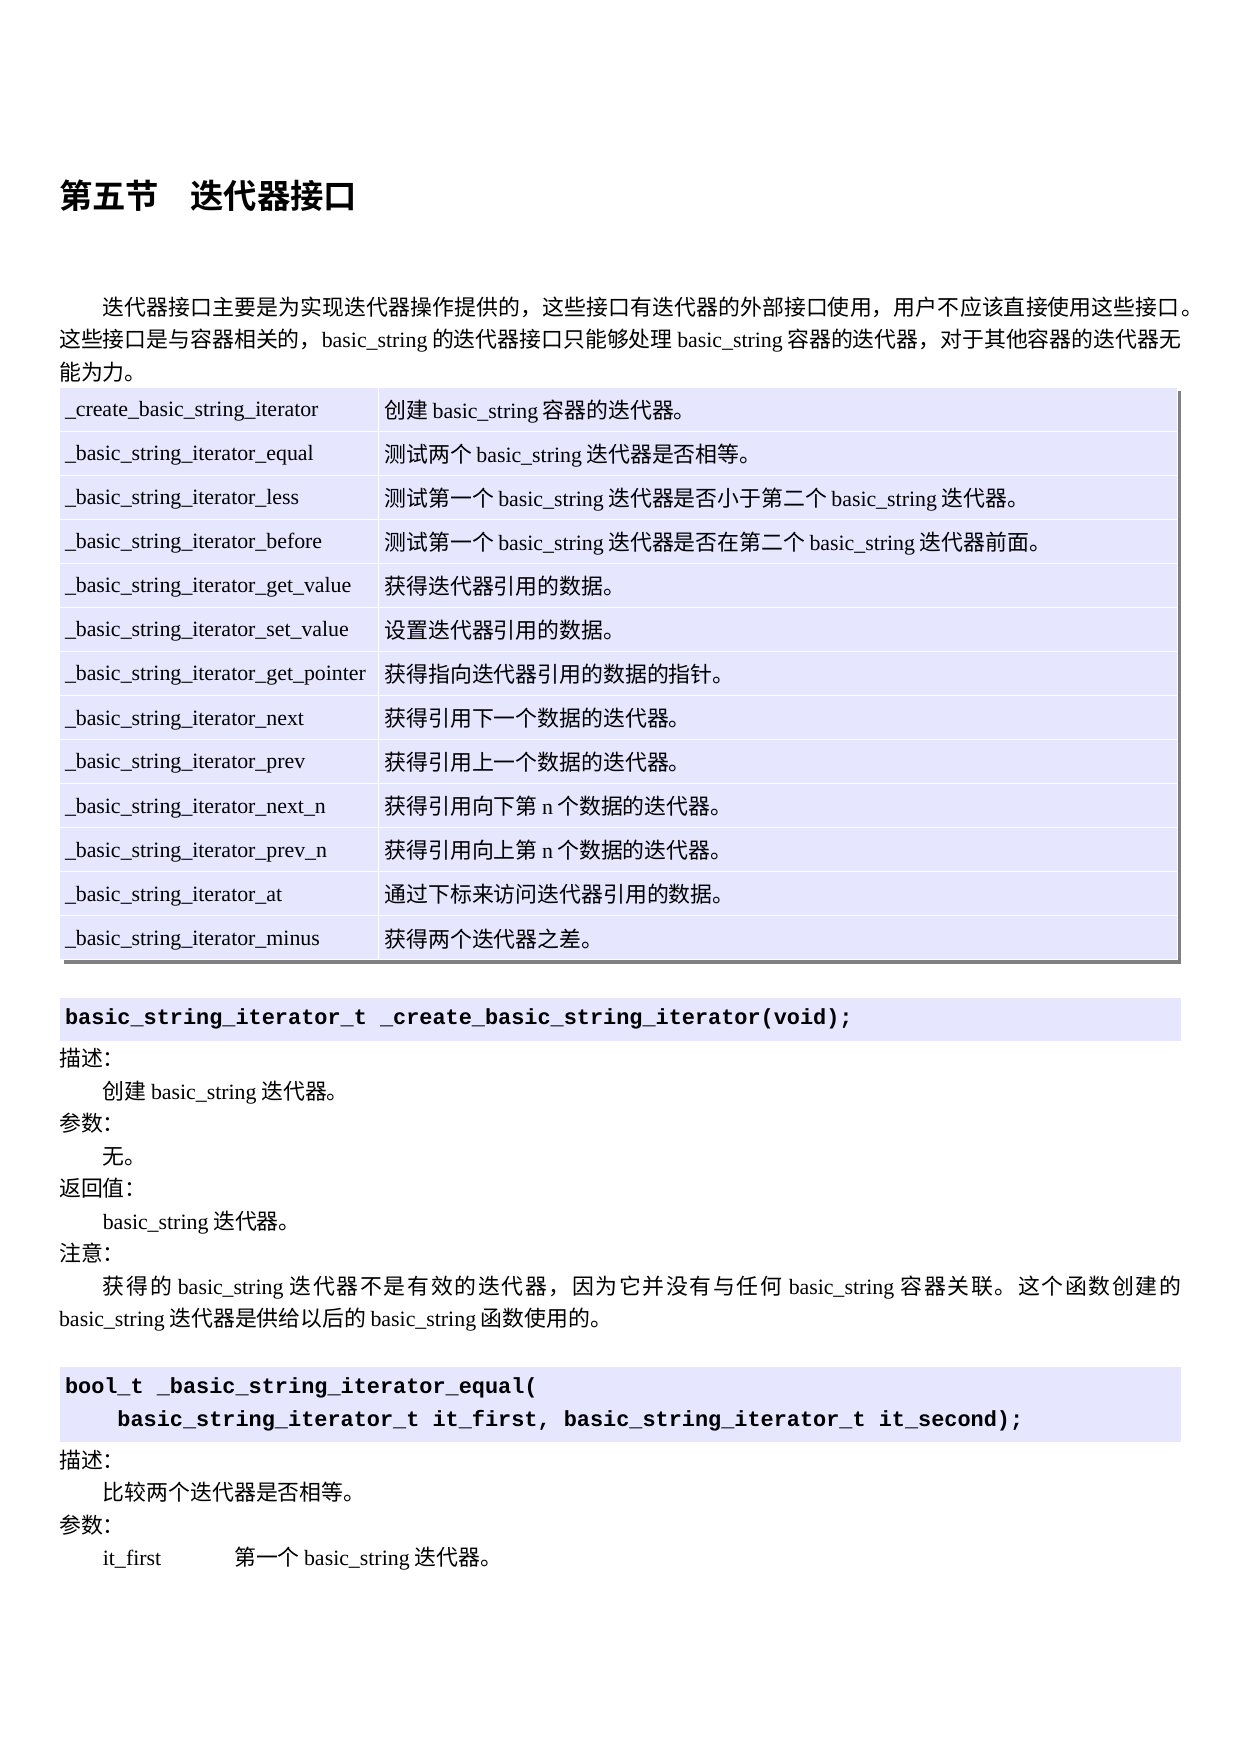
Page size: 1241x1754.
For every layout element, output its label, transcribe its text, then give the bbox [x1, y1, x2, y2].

text 描述： [59, 1042, 1181, 1073]
table_cell 获得引用下一个数据的迭代器。 [379, 696, 1177, 739]
table_cell _basic_string_iterator_set_value [60, 608, 378, 651]
table_cell _basic_string_iterator_next_n [60, 784, 378, 827]
table_cell 测试第一个basic_string迭代器是否在第二个basic_string迭代器前面。 [379, 520, 1177, 563]
table_cell _basic_string_iterator_get_value [60, 564, 378, 607]
text 比较两个迭代器是否相等。 [59, 1475, 1181, 1507]
table_cell 获得引用向上第n个数据的迭代器。 [379, 828, 1177, 871]
table_cell _basic_string_iterator_before [60, 520, 378, 563]
text 参数： [59, 1106, 1181, 1138]
table_header 创建basic_string容器的迭代器。 [379, 388, 1177, 431]
table_cell _basic_string_iterator_next [60, 696, 378, 739]
text 返回值： [59, 1171, 1181, 1203]
text 获得的basic_string迭代器不是有效的迭代器，因为它并没有与任何basic_string容器关联。这个函数创建的basic_string迭代器是供给以后的basic_string函数使用的。 [59, 1268, 1181, 1333]
table_cell 设置迭代器引用的数据。 [379, 608, 1177, 651]
table_cell 获得引用上一个数据的迭代器。 [379, 740, 1177, 783]
text 无。 [59, 1138, 1181, 1171]
table_header bool_t _basic_string_iterator_equal( basic_string_iterator_t it_first, basic_string_iterator_t it_second); [60, 1367, 1181, 1442]
table_cell 获得引用向下第n个数据的迭代器。 [379, 784, 1177, 827]
subtitle 迭代器接口 [59, 162, 1181, 227]
table_cell _basic_string_iterator_less [60, 476, 378, 519]
table_cell 获得两个迭代器之差。 [379, 916, 1177, 959]
text basic_string迭代器。 [59, 1203, 1181, 1236]
table_cell _basic_string_iterator_prev [60, 740, 378, 783]
text it_first 第一个basic_string迭代器。 [59, 1540, 1181, 1572]
text 注意： [59, 1236, 1181, 1268]
table_cell _basic_string_iterator_get_pointer [60, 652, 378, 695]
table_header basic_string_iterator_t _create_basic_string_iterator(void); [60, 998, 1181, 1041]
table_cell 通过下标来访问迭代器引用的数据。 [379, 872, 1177, 915]
table_cell _basic_string_iterator_at [60, 872, 378, 915]
text 创建basic_string迭代器。 [59, 1073, 1181, 1106]
table_header _create_basic_string_iterator [60, 388, 378, 431]
text 迭代器接口主要是为实现迭代器操作提供的，这些接口有迭代器的外部接口使用，用户不应该直接使用这些接口。这些接口是与容器相关的，basic_string的迭代器接口只能够处理basic_string容器的迭代器，对于其他容器的迭代器无能为力。 [59, 289, 1181, 387]
text 参数： [59, 1507, 1181, 1540]
table_cell 获得迭代器引用的数据。 [379, 564, 1177, 607]
table_cell _basic_string_iterator_minus [60, 916, 378, 959]
text 描述： [59, 1444, 1181, 1475]
table_cell _basic_string_iterator_prev_n [60, 828, 378, 871]
table_cell 获得指向迭代器引用的数据的指针。 [379, 652, 1177, 695]
table_cell _basic_string_iterator_equal [60, 432, 378, 475]
table_cell 测试两个basic_string迭代器是否相等。 [379, 432, 1177, 475]
table_cell 测试第一个basic_string迭代器是否小于第二个basic_string迭代器。 [379, 476, 1177, 519]
